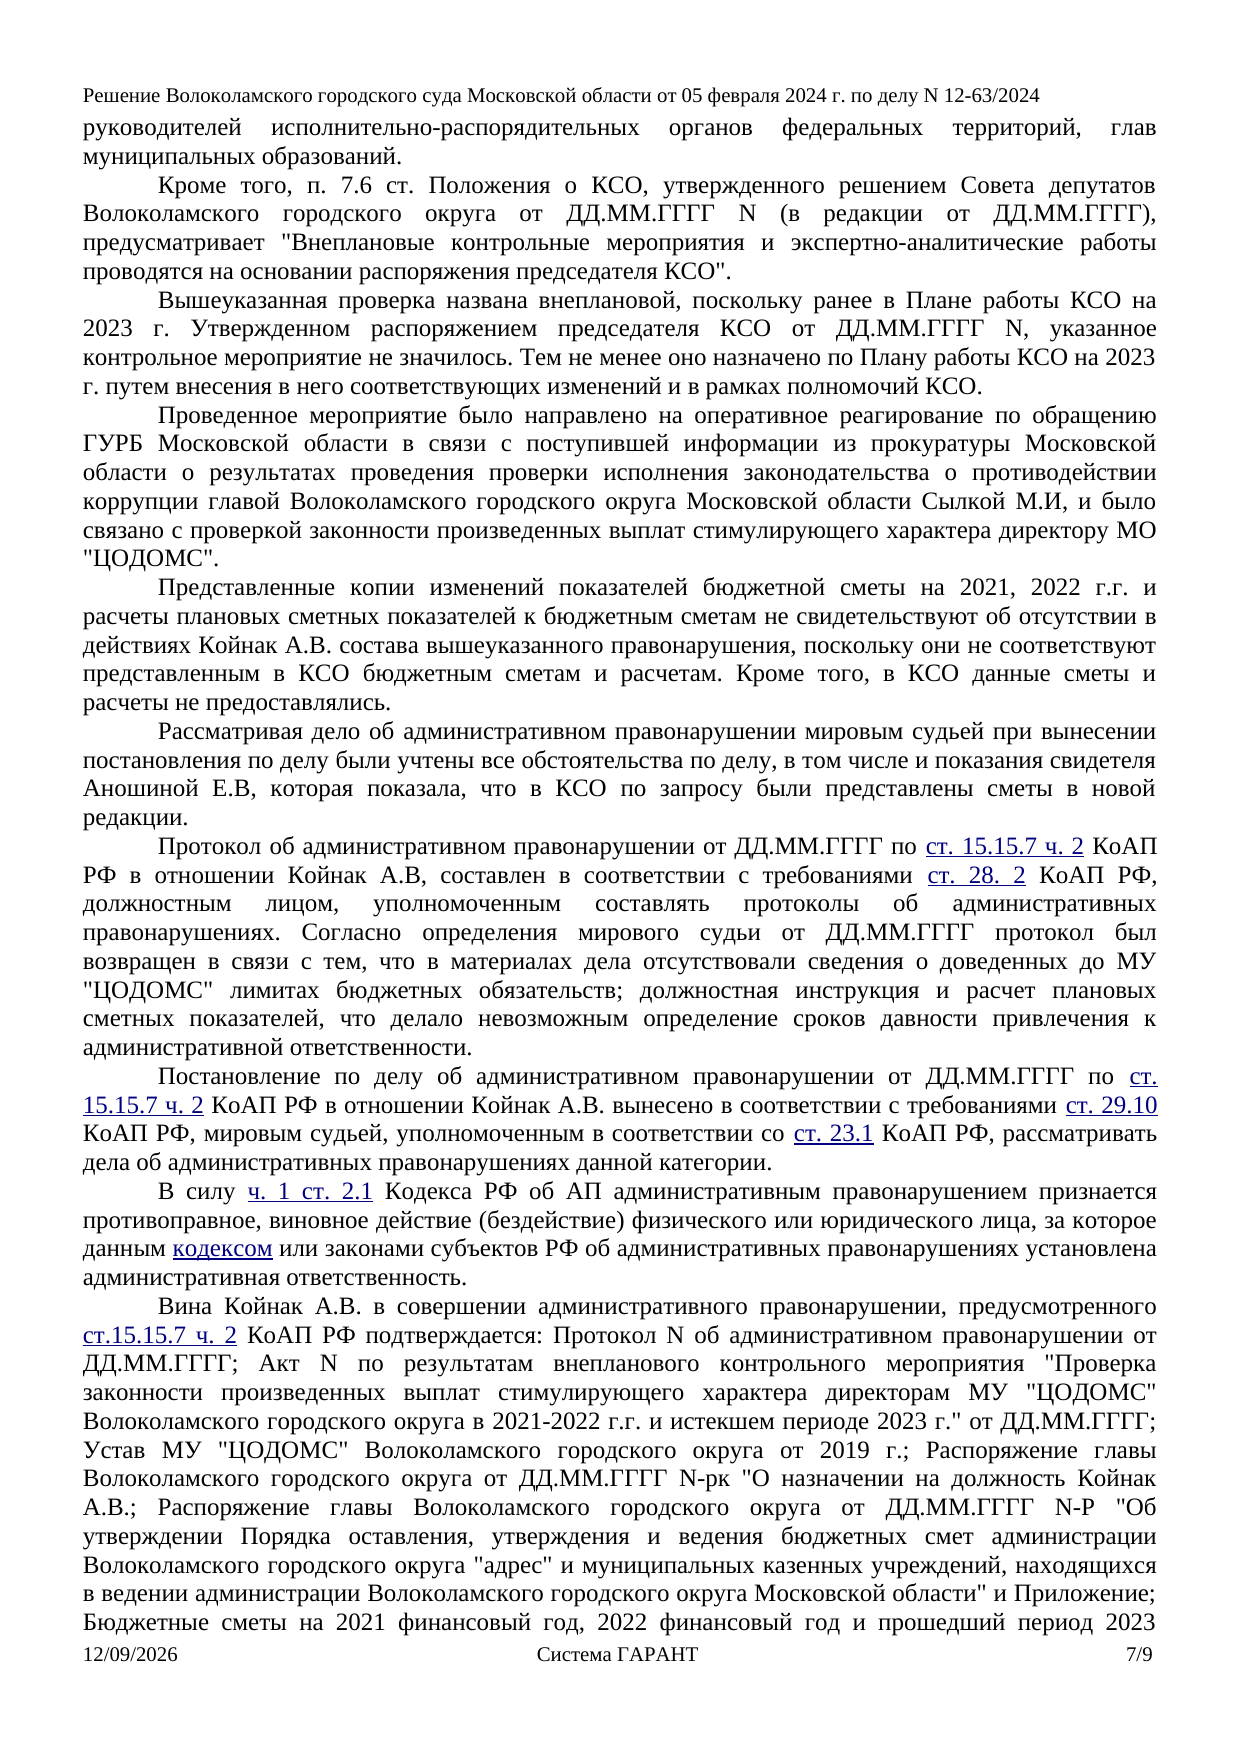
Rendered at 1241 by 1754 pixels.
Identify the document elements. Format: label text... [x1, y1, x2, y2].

text Кроме того, п. 7.6 ст. Положения о КСО, утвержденного решением Совета депутатов Волоколамского городского округа от ДД.ММ.ГГГГ N (в редакции от ДД.ММ.ГГГГ), предусматривает "Внеплановые контрольные мероприятия и экспертно-аналитические работы проводятся на основании распоряжения председателя КСО". [83, 170, 1157, 285]
text Представленные копии изменений показателей бюджетной сметы на 2021, 2022 г.г. и расчеты плановых сметных показателей к бюджетным сметам не свидетельствуют об отсутствии в действиях Койнак А.В. состава вышеуказанного правонарушения, поскольку они не соответствуют представленным в КСО бюджетным сметам и расчетам. Кроме того, в КСО данные сметы и расчеты не предоставлялись. [83, 572, 1157, 716]
text Протокол об административном правонарушении от ДД.ММ.ГГГГ по ст. 15.15.7 ч. 2 КоАП РФ в отношении Койнак А.В, составлен в соответствии с требованиями ст. 28. 2 КоАП РФ, должностным лицом, уполномоченным составлять протоколы об административных правонарушениях. Согласно определения мирового судьи от ДД.ММ.ГГГГ протокол был возвращен в связи с тем, что в материалах дела отсутствовали сведения о доведенных до МУ "ЦОДОМС" лимитах бюджетных обязательств; должностная инструкция и расчет плановых сметных показателей, что делало невозможным определение сроков давности привлечения к административной ответственности. [83, 831, 1157, 1061]
text Проведенное мероприятие было направлено на оперативное реагирование по обращению ГУРБ Московской области в связи с поступившей информации из прокуратуры Московской области о результатах проведения проверки исполнения законодательства о противодействии коррупции главой Волоколамского городского округа Московской области Сылкой М.И, и было связано с проверкой законности произведенных выплат стимулирующего характера директору МО "ЦОДОМС". [83, 400, 1157, 572]
text В силу ч. 1 ст. 2.1 Кодекса РФ об АП административным правонарушением признается противоправное, виновное действие (бездействие) физического или юридического лица, за которое данным кодексом или законами субъектов РФ об административных правонарушениях установлена административная ответственность. [83, 1176, 1157, 1291]
text Рассматривая дело об административном правонарушении мировым судьей при вынесении постановления по делу были учтены все обстоятельства по делу, в том числе и показания свидетеля Аношиной Е.В, которая показала, что в КСО по запросу были представлены сметы в новой редакции. [83, 716, 1157, 831]
text Вина Койнак А.В. в совершении административного правонарушении, предусмотренного ст.15.15.7 ч. 2 КоАП РФ подтверждается: Протокол N об административном правонарушении от ДД.ММ.ГГГГ; Акт N по результатам внепланового контрольного мероприятия "Проверка законности произведенных выплат стимулирующего характера директорам МУ "ЦОДОМС" Волоколамского городского округа в 2021-2022 г.г. и истекшем периоде 2023 г." от ДД.ММ.ГГГГ; Устав МУ "ЦОДОМС" Волоколамского городского округа от 2019 г.; Распоряжение главы Волоколамского городского округа от ДД.ММ.ГГГГ N-рк "О назначении на должность Койнак А.В.; Распоряжение главы Волоколамского городского округа от ДД.ММ.ГГГГ N-Р "Об утверждении Порядка оставления, утверждения и ведения бюджетных смет администрации Волоколамского городского округа "адрес" и муниципальных казенных учреждений, находящихся в ведении администрации Волоколамского городского округа Московской области" и Приложение; Бюджетные сметы на 2021 финансовый год, 2022 финансовый год и прошедший период 2023 [83, 1291, 1157, 1636]
text Постановление по делу об административном правонарушении от ДД.ММ.ГГГГ по ст. 15.15.7 ч. 2 КоАП РФ в отношении Койнак А.В. вынесено в соответствии с требованиями ст. 29.10 КоАП РФ, мировым судьей, уполномоченным в соответствии со ст. 23.1 КоАП РФ, рассматривать дела об административных правонарушениях данной категории. [83, 1061, 1157, 1176]
text руководителей исполнительно-распорядительных органов федеральных территорий, глав муниципальных образований. [83, 112, 1157, 170]
text Вышеуказанная проверка названа внеплановой, поскольку ранее в Плане работы КСО на 2023 г. Утвержденном распоряжением председателя КСО от ДД.ММ.ГГГГ N, указанное контрольное мероприятие не значилось. Тем не менее оно назначено по Плану работы КСО на 2023 г. путем внесения в него соответствующих изменений и в рамках полномочий КСО. [83, 285, 1157, 400]
